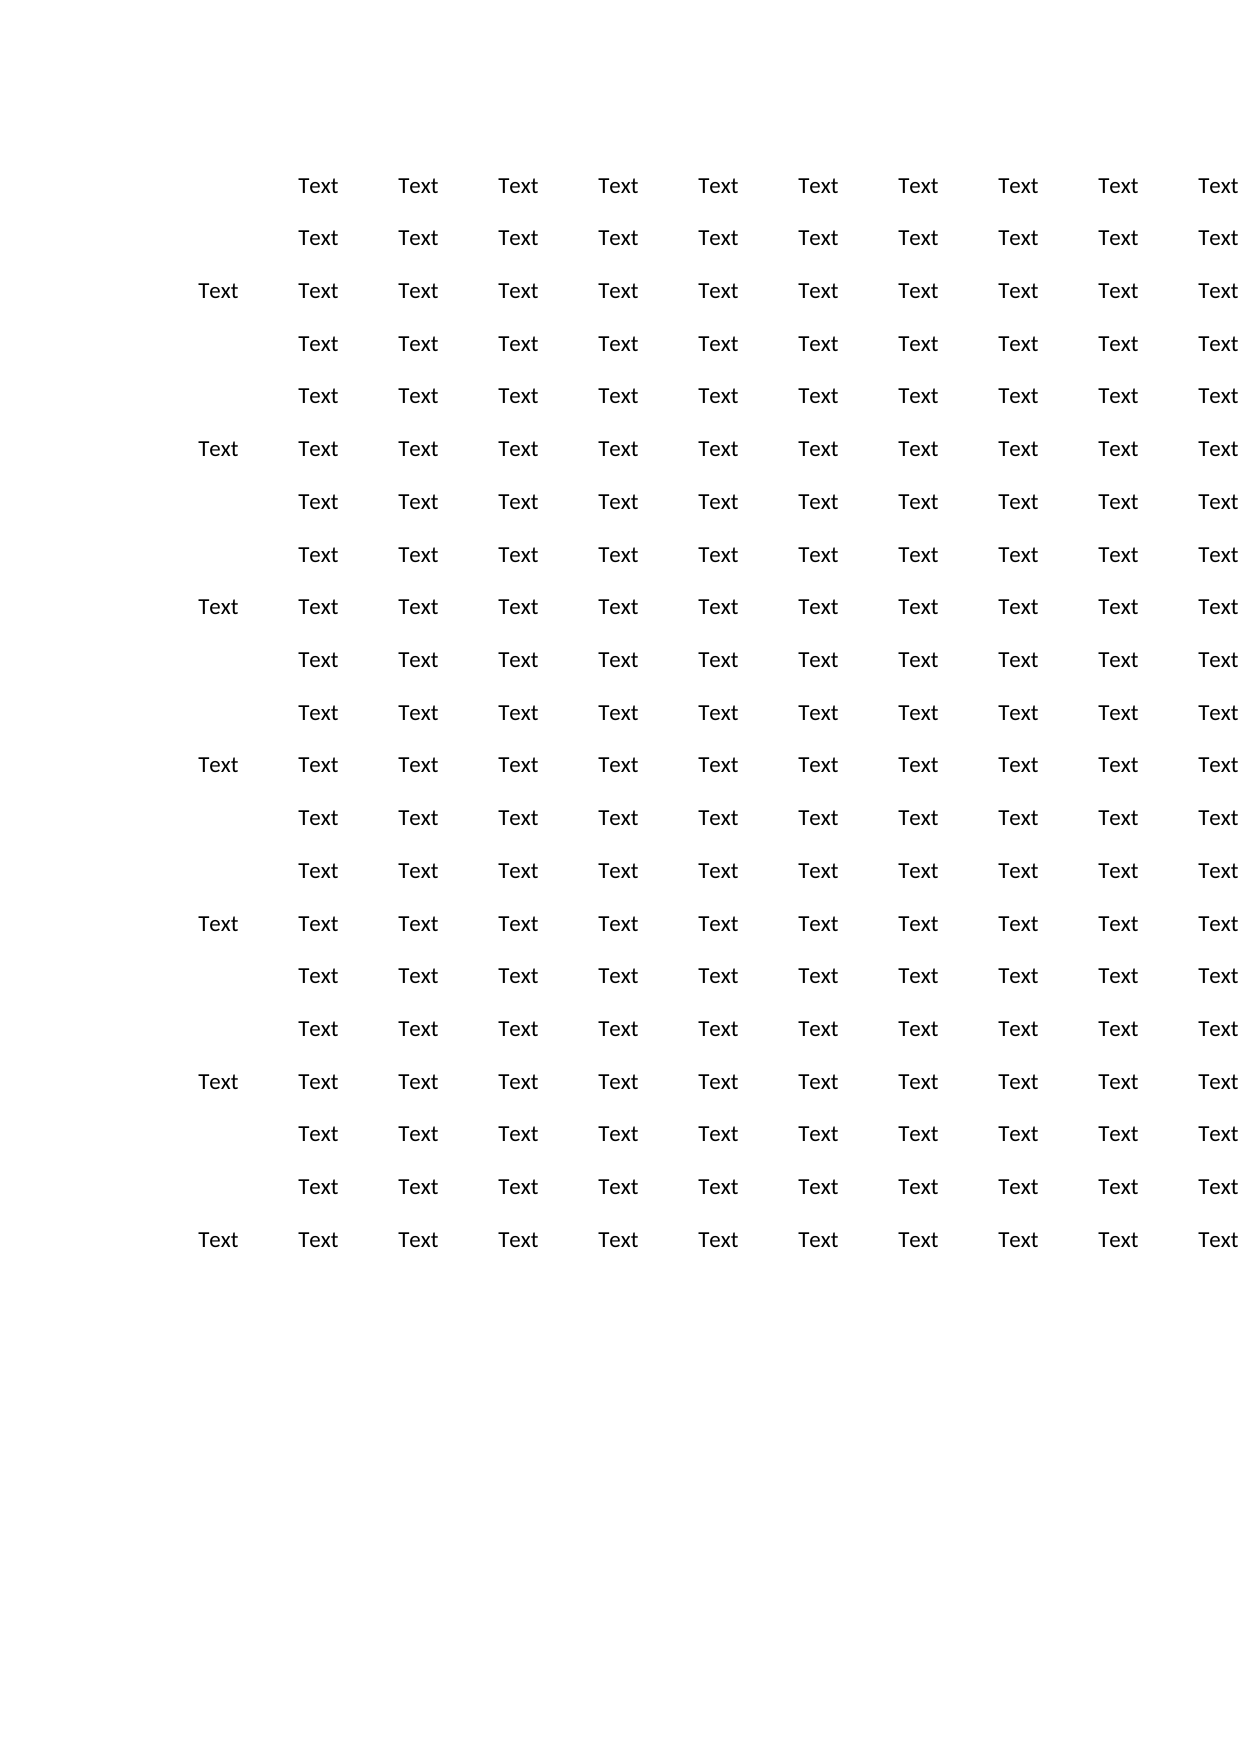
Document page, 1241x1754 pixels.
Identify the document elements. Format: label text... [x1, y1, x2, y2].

table_cell Text [987, 329, 1087, 382]
table_cell Text [187, 1225, 287, 1278]
table_cell Text [387, 698, 487, 751]
table_cell Text [1187, 434, 1240, 487]
table_cell [187, 118, 287, 276]
table_cell Text [987, 698, 1087, 751]
table_cell Text [887, 224, 987, 276]
table_cell Text [287, 803, 387, 856]
table_cell Text [487, 487, 587, 540]
table_cell Text [1187, 487, 1240, 540]
table_cell Text [787, 909, 887, 961]
table_cell Text [587, 540, 687, 592]
table_cell Text [487, 698, 587, 751]
table_cell Text [487, 540, 587, 592]
table_cell Text [687, 171, 787, 223]
table_cell Text [687, 540, 787, 592]
table_cell Text [187, 1067, 287, 1225]
table_cell Text [587, 171, 687, 223]
table_cell Text [1187, 751, 1240, 803]
table_cell Text [1087, 1172, 1187, 1225]
table_cell Text [487, 856, 587, 909]
table_cell Text [187, 909, 287, 1067]
table_cell Text [687, 1120, 787, 1172]
table_cell Text [1087, 224, 1187, 276]
table_cell Text [587, 593, 687, 645]
table_cell Text [387, 1120, 487, 1172]
table_cell Text [1187, 856, 1240, 909]
table_cell Text [687, 909, 787, 961]
table_cell [687, 118, 787, 171]
table_cell Text [487, 1014, 587, 1067]
table_cell Text [487, 645, 587, 698]
table_cell Text [287, 961, 387, 1014]
table_cell Text [1187, 1014, 1240, 1067]
table_cell Text [987, 434, 1087, 487]
table_cell Text [1087, 540, 1187, 592]
table_cell Text [887, 1014, 987, 1067]
table_cell Text [887, 751, 987, 803]
table_cell Text [1087, 751, 1187, 803]
table_cell Text [187, 434, 287, 592]
table_cell Text [287, 856, 387, 909]
table_cell Text [387, 909, 487, 961]
table_cell Text [887, 803, 987, 856]
table_cell Text [487, 1172, 587, 1225]
table_cell Text [887, 382, 987, 434]
table_cell Text [487, 751, 587, 803]
table_cell Text [587, 909, 687, 961]
table_cell Text [987, 856, 1087, 909]
table_cell Text [787, 803, 887, 856]
table_cell Text [1087, 803, 1187, 856]
table_cell Text [1087, 961, 1187, 1014]
table_cell [587, 118, 687, 171]
table_cell Text [787, 593, 887, 645]
table_cell Text [287, 382, 387, 434]
table_cell Text [787, 224, 887, 276]
table_cell Text [987, 487, 1087, 540]
table_cell Text [587, 645, 687, 698]
table_cell Text [587, 382, 687, 434]
table_cell Text [687, 1067, 787, 1119]
table_cell Text [887, 434, 987, 487]
table_cell Text [587, 224, 687, 276]
table_cell Text [787, 1225, 887, 1278]
table_cell Text [287, 487, 387, 540]
table_cell Text [987, 909, 1087, 961]
table_cell [987, 118, 1087, 171]
table_cell Text [287, 1225, 387, 1278]
table_cell Text [787, 382, 887, 434]
table_cell Text [487, 1067, 587, 1119]
table_cell Text [587, 329, 687, 382]
table_cell Text [687, 698, 787, 751]
table_cell Text [387, 645, 487, 698]
table_cell Text [787, 1067, 887, 1119]
table_cell Text [1187, 171, 1240, 223]
table_cell Text [887, 540, 987, 592]
table_cell Text [487, 961, 587, 1014]
table_cell Text [487, 171, 587, 223]
table_cell Text [987, 645, 1087, 698]
table_cell Text [387, 540, 487, 592]
table_cell Text [987, 224, 1087, 276]
table_cell Text [587, 434, 687, 487]
table_cell Text [487, 382, 587, 434]
table_cell Text [987, 961, 1087, 1014]
table_cell Text [1187, 382, 1240, 434]
table_cell Text [887, 961, 987, 1014]
table_cell Text [287, 224, 387, 276]
table_cell Text [187, 593, 287, 751]
table_cell Text [687, 1014, 787, 1067]
table_cell Text [1187, 540, 1240, 592]
table_cell Text [987, 593, 1087, 645]
table_cell Text [887, 1120, 987, 1172]
table_cell Text [887, 276, 987, 329]
table_cell Text [487, 593, 587, 645]
table_cell Text [987, 1225, 1087, 1278]
table_cell Text [987, 171, 1087, 223]
table_cell Text [1087, 698, 1187, 751]
table_cell Text [1087, 1225, 1187, 1278]
table_cell Text [1087, 909, 1187, 961]
table_cell Text [387, 1067, 487, 1119]
table_cell Text [787, 434, 887, 487]
table_cell Text [987, 1172, 1087, 1225]
table_cell Text [687, 856, 787, 909]
table_cell Text [1087, 1120, 1187, 1172]
table_cell [1187, 118, 1240, 171]
table_cell Text [1187, 645, 1240, 698]
table_cell Text [587, 803, 687, 856]
table_cell Text [1187, 593, 1240, 645]
table_cell Text [787, 856, 887, 909]
table_cell Text [687, 1172, 787, 1225]
table_cell Text [887, 593, 987, 645]
table_cell Text [487, 803, 587, 856]
table_cell Text [387, 593, 487, 645]
table_cell Text [1087, 1067, 1187, 1119]
table_cell Text [687, 382, 787, 434]
table_cell Text [287, 593, 387, 645]
table_cell Text [387, 171, 487, 223]
table_cell Text [1087, 171, 1187, 223]
table_cell Text [787, 487, 887, 540]
table_cell Text [687, 803, 787, 856]
table_cell Text [287, 1067, 387, 1119]
table_cell Text [1187, 329, 1240, 382]
table_cell Text [287, 540, 387, 592]
table_cell Text [287, 434, 387, 487]
table_cell Text [787, 751, 887, 803]
table_cell Text [687, 434, 787, 487]
table_cell Text [387, 434, 487, 487]
table_cell Text [1187, 698, 1240, 751]
table_cell Text [587, 961, 687, 1014]
table_cell Text [387, 961, 487, 1014]
table_cell Text [1087, 1014, 1187, 1067]
table_cell Text [487, 329, 587, 382]
table_cell [1087, 118, 1187, 171]
table_cell Text [1187, 803, 1240, 856]
table_cell Text [1187, 276, 1240, 329]
table_cell Text [287, 276, 387, 329]
table_cell Text [787, 540, 887, 592]
table_cell Text [487, 276, 587, 329]
table_cell Text [1087, 645, 1187, 698]
table_cell Text [787, 698, 887, 751]
table_cell Text [387, 487, 487, 540]
table_cell Text [187, 276, 287, 434]
table_cell Text [887, 909, 987, 961]
table_cell Text [587, 276, 687, 329]
table_cell Text [287, 645, 387, 698]
table_cell Text [387, 329, 487, 382]
table_cell Text [1087, 382, 1187, 434]
table_cell [287, 118, 387, 171]
table_cell Text [387, 803, 487, 856]
table_cell Text [987, 751, 1087, 803]
table_cell Text [1087, 487, 1187, 540]
table_cell Text [687, 961, 787, 1014]
table_cell Text [787, 645, 887, 698]
table_cell [487, 118, 587, 171]
table_cell Text [687, 645, 787, 698]
table_cell Text [587, 751, 687, 803]
table_cell Text [487, 434, 587, 487]
table_cell Text [787, 276, 887, 329]
table_cell Text [1087, 856, 1187, 909]
table_cell Text [387, 751, 487, 803]
table_cell Text [187, 751, 287, 909]
table_cell Text [387, 1225, 487, 1278]
table_cell Text [887, 1225, 987, 1278]
table_cell Text [887, 1067, 987, 1119]
table_cell Text [687, 487, 787, 540]
table_cell Text [1187, 1172, 1240, 1225]
table_cell Text [887, 856, 987, 909]
table_cell Text [287, 1120, 387, 1172]
table_cell Text [987, 382, 1087, 434]
table_cell Text [1087, 593, 1187, 645]
table_cell Text [887, 329, 987, 382]
table_cell [787, 118, 887, 171]
table_cell Text [287, 698, 387, 751]
table_cell Text [987, 1014, 1087, 1067]
table_cell Text [987, 276, 1087, 329]
table_cell Text [287, 909, 387, 961]
table_cell Text [587, 1225, 687, 1278]
table_cell Text [387, 1172, 487, 1225]
table_cell Text [1187, 1067, 1240, 1119]
table_cell Text [587, 1172, 687, 1225]
table_cell Text [987, 1120, 1087, 1172]
table_cell Text [287, 751, 387, 803]
table_cell Text [287, 329, 387, 382]
table_cell Text [587, 487, 687, 540]
table_cell Text [787, 961, 887, 1014]
table_cell Text [687, 1225, 787, 1278]
table_cell Text [387, 382, 487, 434]
table_cell Text [887, 1172, 987, 1225]
table_cell Text [687, 329, 787, 382]
table_cell Text [587, 698, 687, 751]
table_cell Text [587, 1014, 687, 1067]
table_cell Text [287, 1014, 387, 1067]
table_cell Text [287, 171, 387, 223]
table_cell Text [887, 171, 987, 223]
table_cell Text [1187, 1120, 1240, 1172]
table_cell Text [1087, 434, 1187, 487]
table_cell Text [1087, 329, 1187, 382]
table_cell Text [387, 856, 487, 909]
table_cell Text [1187, 961, 1240, 1014]
table_cell Text [1187, 909, 1240, 961]
table_cell Text [587, 1120, 687, 1172]
table_cell Text [487, 909, 587, 961]
table_cell Text [687, 593, 787, 645]
table_cell Text [287, 1172, 387, 1225]
table_cell Text [787, 1014, 887, 1067]
table_cell Text [787, 171, 887, 223]
table_cell Text [387, 1014, 487, 1067]
table_cell Text [987, 803, 1087, 856]
table_cell Text [687, 224, 787, 276]
table_cell Text [787, 1120, 887, 1172]
table_cell Text [1187, 1225, 1240, 1278]
table_cell Text [487, 1225, 587, 1278]
table_cell Text [887, 487, 987, 540]
table_cell Text [587, 1067, 687, 1119]
table_cell Text [987, 1067, 1087, 1119]
table_cell Text [787, 329, 887, 382]
table_cell Text [587, 856, 687, 909]
table_cell Text [887, 645, 987, 698]
table_cell Text [887, 698, 987, 751]
table_cell [887, 118, 987, 171]
table_cell Text [1187, 224, 1240, 276]
table_cell Text [387, 224, 487, 276]
table_cell Text [487, 1120, 587, 1172]
table_cell [387, 118, 487, 171]
table_cell Text [1087, 276, 1187, 329]
table_cell Text [987, 540, 1087, 592]
table_cell Text [487, 224, 587, 276]
table_cell Text [387, 276, 487, 329]
table_cell Text [687, 276, 787, 329]
table_cell Text [787, 1172, 887, 1225]
table_cell Text [687, 751, 787, 803]
